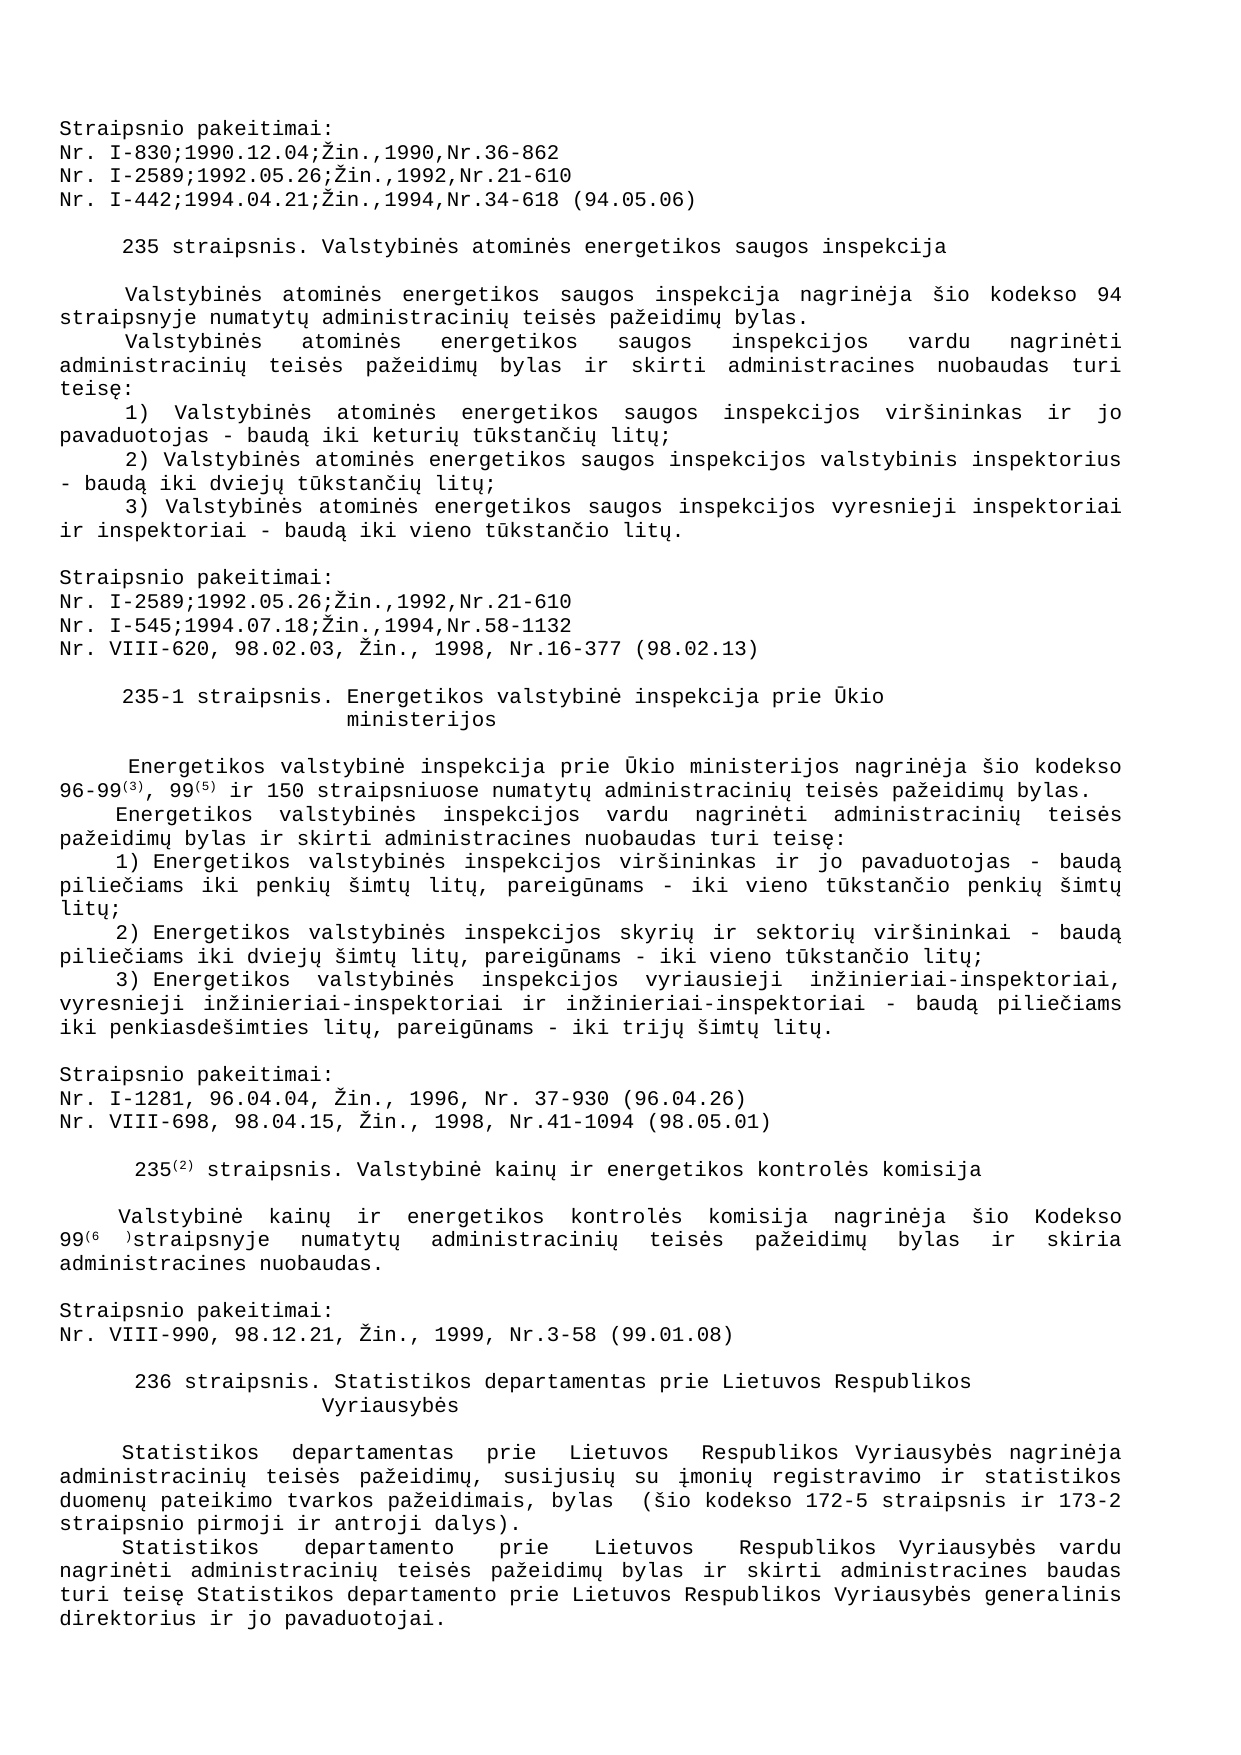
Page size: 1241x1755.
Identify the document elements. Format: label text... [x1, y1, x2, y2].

text 3) Energetikos valstybinės inspekcijos vyriausieji inžinieriai-inspektoriai, vyresnieji inžinieriai-inspektoriai ir inžinieriai-inspektoriai - baudą piliečiams iki penkiasdešimties litų, pareigūnams - iki trijų šimtų litų. [59, 969, 1122, 1040]
text Nr. VIII-990, 98.12.21, Žin., 1999, Nr.3-58 (99.01.08) [59, 1324, 1122, 1348]
text Valstybinės atominės energetikos saugos inspekcijos vardu nagrinėti administracinių teisės pažeidimų bylas ir skirti administracines nuobaudas turi teisę: [59, 331, 1122, 402]
text 2) Energetikos valstybinės inspekcijos skyrių ir sektorių viršininkai - baudą piliečiams iki dviejų šimtų litų, pareigūnams - iki vieno tūkstančio litų; [59, 922, 1122, 969]
text ministerijos [59, 709, 1122, 733]
text 235(2) straipsnis. Valstybinė kainų ir energetikos kontrolės komisija [134, 1158, 1122, 1182]
text Straipsnio pakeitimai: [59, 1300, 1122, 1324]
text Energetikos valstybinės inspekcijos vardu nagrinėti administracinių teisės pažeidimų bylas ir skirti administracines nuobaudas turi teisę: [59, 804, 1122, 851]
text Nr. I-1281, 96.04.04, Žin., 1996, Nr. 37-930 (96.04.26) [59, 1088, 1122, 1111]
text 3) Valstybinės atominės energetikos saugos inspekcijos vyresnieji inspektoriai ir inspektoriai - baudą iki vieno tūkstančio litų. [59, 496, 1122, 544]
text Nr. VIII-698, 98.04.15, Žin., 1998, Nr.41-1094 (98.05.01) [59, 1111, 1122, 1135]
text Nr. VIII-620, 98.02.03, Žin., 1998, Nr.16-377 (98.02.13) [59, 638, 1122, 662]
text 1) Energetikos valstybinės inspekcijos viršininkas ir jo pavaduotojas - baudą piliečiams iki penkių šimtų litų, pareigūnams - iki vieno tūkstančio penkių šimtų litų; [59, 851, 1122, 922]
text 235-1 straipsnis. Energetikos valstybinė inspekcija prie Ūkio [59, 686, 1122, 709]
text Nr. I-545;1994.07.18;Žin.,1994,Nr.58-1132 [59, 615, 1122, 638]
text Nr. I-2589;1992.05.26;Žin.,1992,Nr.21-610 [59, 165, 1122, 189]
text Straipsnio pakeitimai: [59, 1064, 1122, 1088]
text Energetikos valstybinė inspekcija prie Ūkio ministerijos nagrinėja šio kodekso 96-99(3), 99(5) ir 150 straipsniuose numatytų administracinių teisės pažeidimų bylas. [59, 757, 1122, 804]
text Nr. I-830;1990.12.04;Žin.,1990,Nr.36-862 [59, 142, 1122, 165]
text Statistikos departamentas prie Lietuvos Respublikos Vyriausybės nagrinėja administracinių teisės pažeidimų, susijusių su įmonių registravimo ir statistikos duomenų pateikimo tvarkos pažeidimais, bylas (šio kodekso 172-5 straipsnis ir 173-2 straipsnio pirmoji ir antroji dalys). [59, 1442, 1122, 1537]
text Statistikos departamento prie Lietuvos Respublikos Vyriausybės vardu nagrinėti administracinių teisės pažeidimų bylas ir skirti administracines baudas turi teisę Statistikos departamento prie Lietuvos Respublikos Vyriausybės generalinis direktorius ir jo pavaduotojai. [59, 1537, 1122, 1631]
text Vyriausybės [59, 1395, 1122, 1419]
text Straipsnio pakeitimai: [59, 118, 1122, 142]
text Straipsnio pakeitimai: [59, 567, 1122, 591]
text Valstybinės atominės energetikos saugos inspekcija nagrinėja šio kodekso 94 straipsnyje numatytų administracinių teisės pažeidimų bylas. [59, 284, 1122, 331]
text Nr. I-2589;1992.05.26;Žin.,1992,Nr.21-610 [59, 591, 1122, 615]
text Valstybinė kainų ir energetikos kontrolės komisija nagrinėja šio Kodekso 99(6 )straipsnyje numatytų administracinių teisės pažeidimų bylas ir skiria administracines nuobaudas. [59, 1206, 1122, 1277]
text 1) Valstybinės atominės energetikos saugos inspekcijos viršininkas ir jo pavaduotojas - baudą iki keturių tūkstančių litų; [59, 402, 1122, 449]
text 2) Valstybinės atominės energetikos saugos inspekcijos valstybinis inspektorius - baudą iki dviejų tūkstančių litų; [59, 449, 1122, 496]
text 236 straipsnis. Statistikos departamentas prie Lietuvos Respublikos [59, 1371, 1122, 1395]
text Nr. I-442;1994.04.21;Žin.,1994,Nr.34-618 (94.05.06) [59, 189, 1122, 213]
text 235 straipsnis. Valstybinės atominės energetikos saugos inspekcija [59, 236, 1122, 260]
